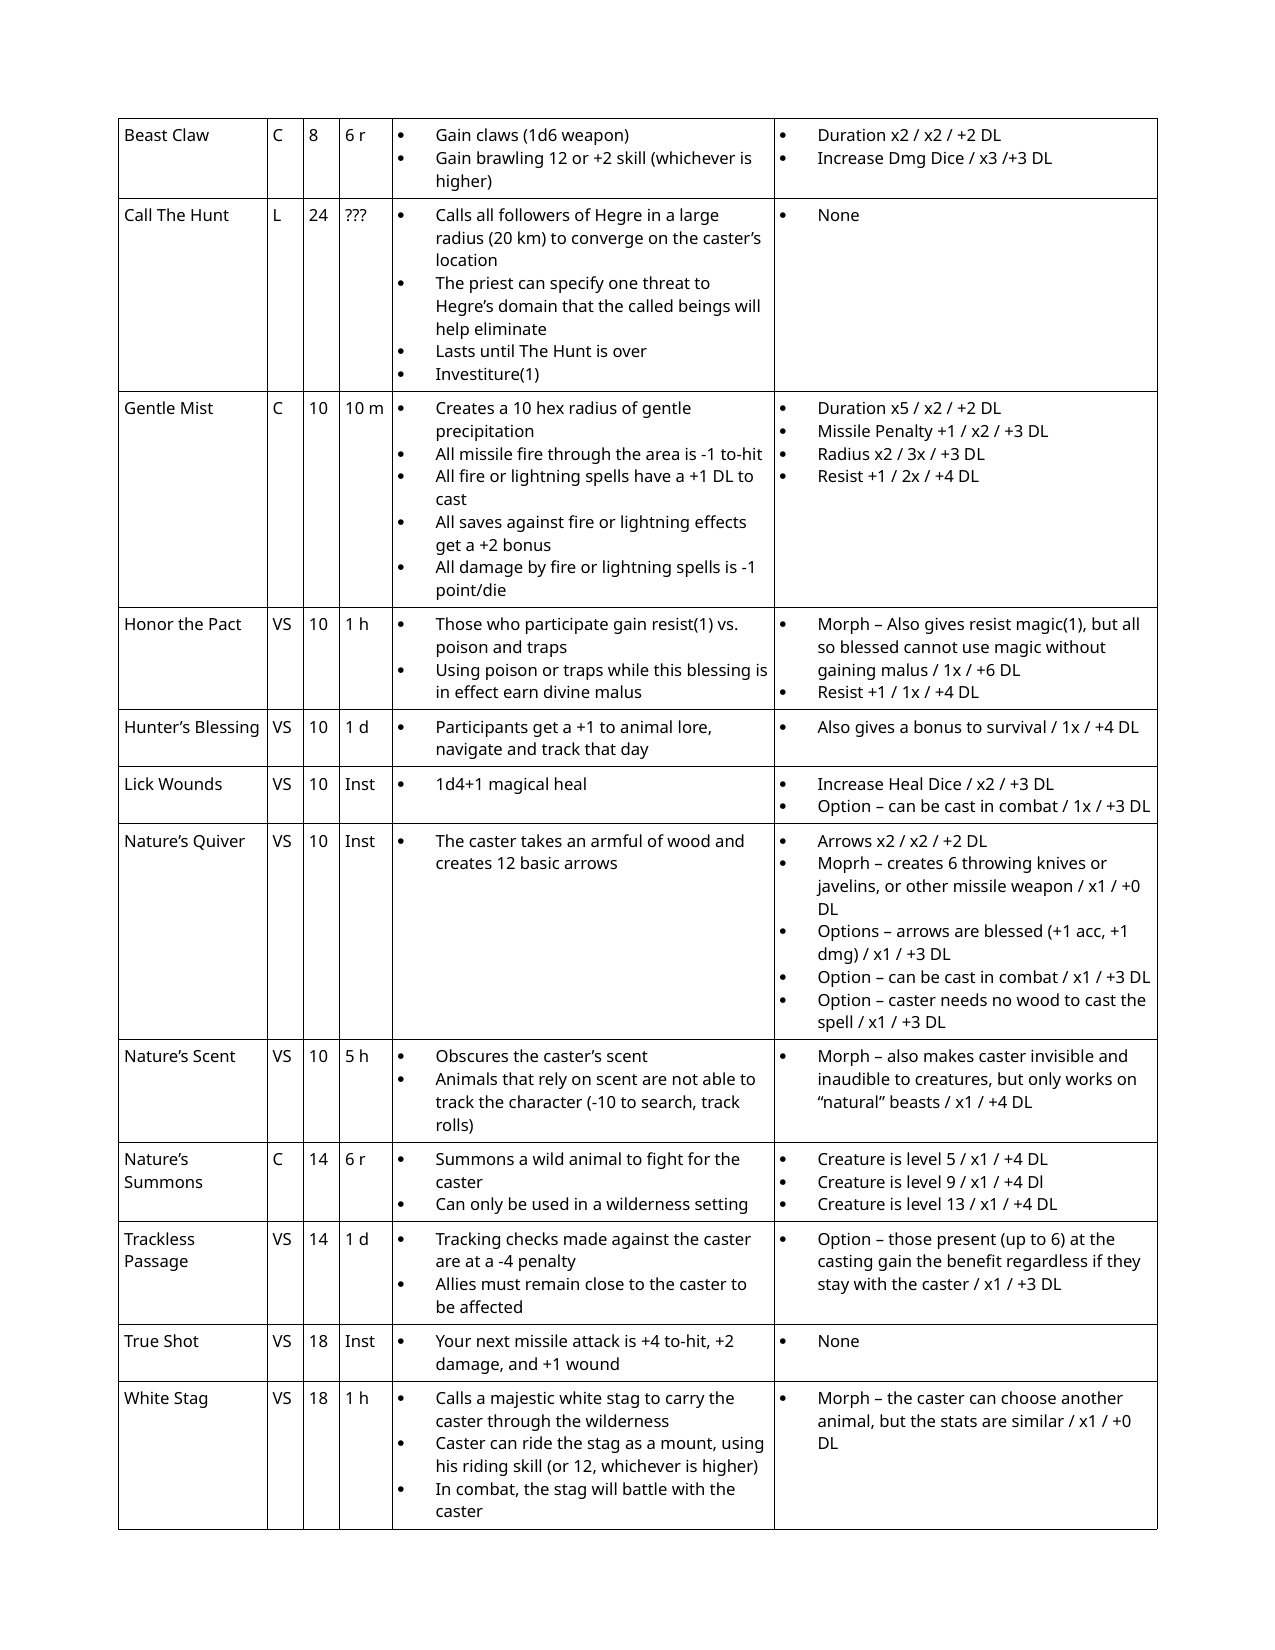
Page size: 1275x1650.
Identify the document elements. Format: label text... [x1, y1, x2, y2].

table_cell Trackless Passage [119, 1222, 267, 1324]
table_cell None [775, 1325, 1157, 1381]
table_cell 18 [304, 1325, 339, 1381]
table_cell 1d4+1 magical heal [393, 767, 774, 823]
table_cell Participants get a +1 to animal lore, navigate and track that day [393, 710, 774, 766]
table_cell 5 h [340, 1040, 392, 1142]
table_cell Nature’s Summons [119, 1143, 267, 1221]
table_cell Morph – also makes caster invisible and inaudible to creatures, but only works on “natural” beasts / x1 / +4 DL [775, 1040, 1157, 1142]
table_cell Calls all followers of Hegre in a large radius (20 km) to converge on the caster’s location The priest can specify one threat to Hegre’s domain that the called beings will help eliminate Lasts until The Hunt is over Investiture(1) [393, 199, 774, 391]
table_cell 1 h [340, 608, 392, 709]
table_cell White Stag [119, 1382, 267, 1528]
table_cell C [268, 1143, 303, 1221]
table_cell VS [268, 1382, 303, 1528]
table_cell 8 [304, 119, 339, 198]
table_cell VS [268, 824, 303, 1039]
table_cell Hunter’s Blessing [119, 710, 267, 766]
table_cell 10 m [340, 392, 392, 607]
table_cell 10 [304, 710, 339, 766]
table_cell Your next missile attack is +4 to-hit, +2 damage, and +1 wound [393, 1325, 774, 1381]
table_cell VS [268, 1040, 303, 1142]
table_cell Duration x2 / x2 / +2 DL Increase Dmg Dice / x3 /+3 DL [775, 119, 1157, 198]
table_cell Nature’s Scent [119, 1040, 267, 1142]
table_cell VS [268, 1222, 303, 1324]
table_cell Creature is level 5 / x1 / +4 DL Creature is level 9 / x1 / +4 Dl Creature is level 13 / x1 / +4 DL [775, 1143, 1157, 1221]
table_cell Calls a majestic white stag to carry the caster through the wilderness Caster can ride the stag as a mount, using his riding skill (or 12, whichever is higher) In combat, the stag will battle with the caster [393, 1382, 774, 1528]
table_cell Those who participate gain resist(1) vs. poison and traps Using poison or traps while this blessing is in effect earn divine malus [393, 608, 774, 709]
table_cell 18 [304, 1382, 339, 1528]
table_cell 10 [304, 824, 339, 1039]
table_cell 1 d [340, 1222, 392, 1324]
table_cell None [775, 199, 1157, 391]
table_cell Inst [340, 1325, 392, 1381]
table_cell Honor the Pact [119, 608, 267, 709]
table_cell ??? [340, 199, 392, 391]
table_cell 24 [304, 199, 339, 391]
table_cell True Shot [119, 1325, 267, 1381]
table_cell 6 r [340, 1143, 392, 1221]
table_cell Gain claws (1d6 weapon) Gain brawling 12 or +2 skill (whichever is higher) [393, 119, 774, 198]
table_cell 10 [304, 1040, 339, 1142]
table_cell Morph – the caster can choose another animal, but the stats are similar / x1 / +0 DL [775, 1382, 1157, 1528]
table_cell 10 [304, 392, 339, 607]
table_cell 1 h [340, 1382, 392, 1528]
table_cell Inst [340, 824, 392, 1039]
table_cell Inst [340, 767, 392, 823]
table_cell Creates a 10 hex radius of gentle precipitation All missile fire through the area is -1 to-hit All fire or lightning spells have a +1 DL to cast All saves against fire or lightning effects get a +2 bonus All damage by fire or lightning spells is -1 point/die [393, 392, 774, 607]
table_cell VS [268, 608, 303, 709]
table_cell Nature’s Quiver [119, 824, 267, 1039]
table_cell 1 d [340, 710, 392, 766]
table_cell Morph – Also gives resist magic(1), but all so blessed cannot use magic without gaining malus / 1x / +6 DL Resist +1 / 1x / +4 DL [775, 608, 1157, 709]
table_cell Arrows x2 / x2 / +2 DL Moprh – creates 6 throwing knives or javelins, or other missile weapon / x1 / +0 DL Options – arrows are blessed (+1 acc, +1 dmg) / x1 / +3 DL Option – can be cast in combat / x1 / +3 DL Option – caster needs no wood to cast the spell / x1 / +3 DL [775, 824, 1157, 1039]
table_cell 10 [304, 608, 339, 709]
table_cell Option – those present (up to 6) at the casting gain the benefit regardless if they stay with the caster / x1 / +3 DL [775, 1222, 1157, 1324]
table_cell C [268, 119, 303, 198]
table_cell 6 r [340, 119, 392, 198]
table_cell 14 [304, 1222, 339, 1324]
table_cell 10 [304, 767, 339, 823]
table_cell C [268, 392, 303, 607]
table_cell VS [268, 1325, 303, 1381]
table_cell Beast Claw [119, 119, 267, 198]
table_cell L [268, 199, 303, 391]
table_cell Also gives a bonus to survival / 1x / +4 DL [775, 710, 1157, 766]
table_cell Lick Wounds [119, 767, 267, 823]
table_cell VS [268, 767, 303, 823]
table_cell VS [268, 710, 303, 766]
table_cell Summons a wild animal to fight for the caster Can only be used in a wilderness setting [393, 1143, 774, 1221]
table_cell The caster takes an armful of wood and creates 12 basic arrows [393, 824, 774, 1039]
table_cell Obscures the caster’s scent Animals that rely on scent are not able to track the character (-10 to search, track rolls) [393, 1040, 774, 1142]
table_cell Gentle Mist [119, 392, 267, 607]
table_cell Tracking checks made against the caster are at a -4 penalty Allies must remain close to the caster to be affected [393, 1222, 774, 1324]
table_cell 14 [304, 1143, 339, 1221]
table_cell Increase Heal Dice / x2 / +3 DL Option – can be cast in combat / 1x / +3 DL [775, 767, 1157, 823]
table_cell Call The Hunt [119, 199, 267, 391]
table_cell Duration x5 / x2 / +2 DL Missile Penalty +1 / x2 / +3 DL Radius x2 / 3x / +3 DL Resist +1 / 2x / +4 DL [775, 392, 1157, 607]
